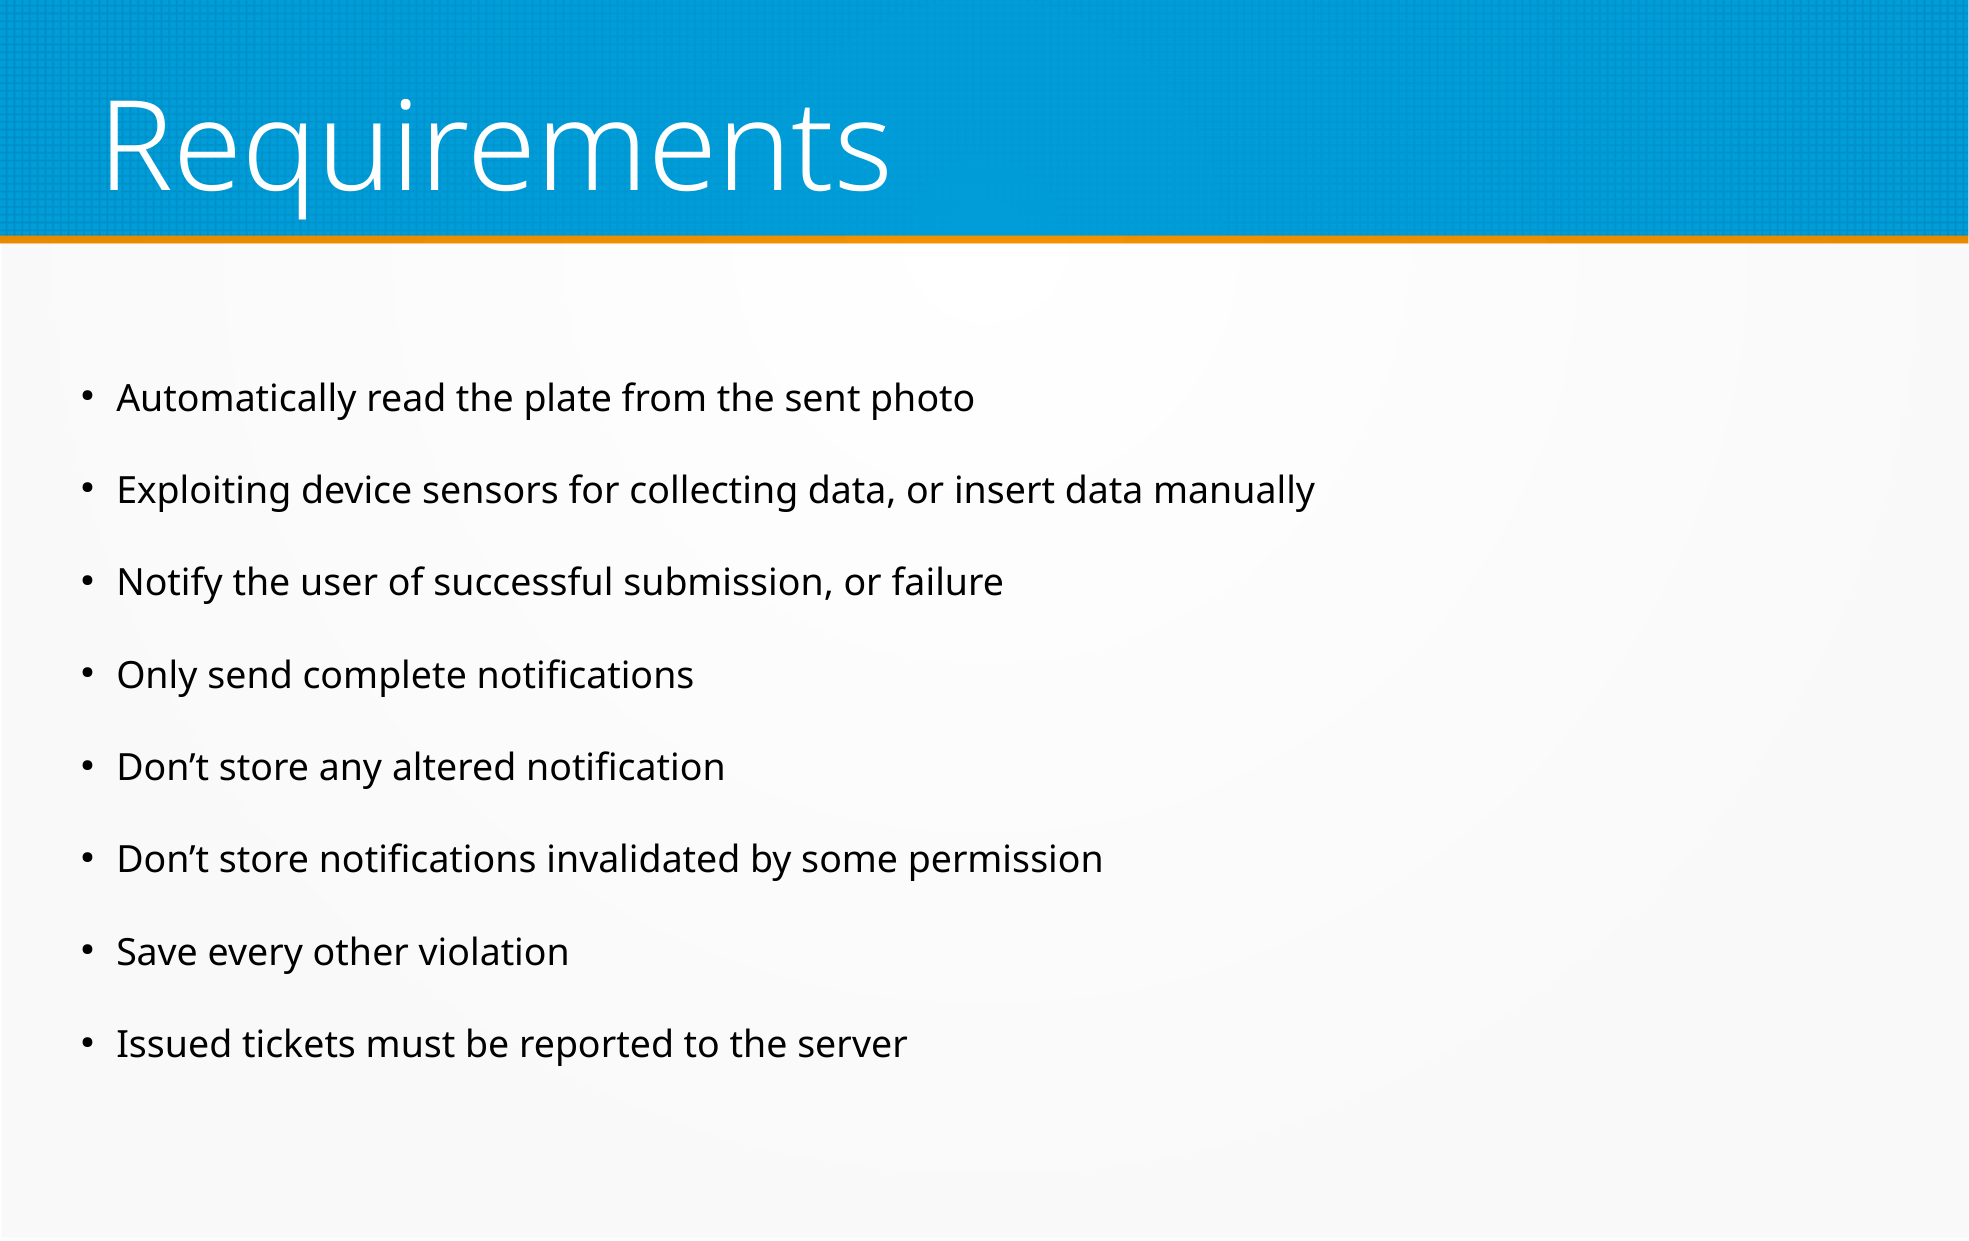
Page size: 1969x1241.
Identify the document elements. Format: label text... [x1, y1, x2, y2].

picture [0, 236, 1969, 1241]
title Requirements [98, 19, 1870, 227]
text_box Automatically read the plate from the sent photo Exploiting device sensors for collecting data, or insert data manually Notify the user of successful submission, or failure Only send complete notifications Don’t store any altered notification Don’t store notifications invalidated by some permission Save every other violation Issued tickets must be reported to the server [75, 345, 1816, 1096]
